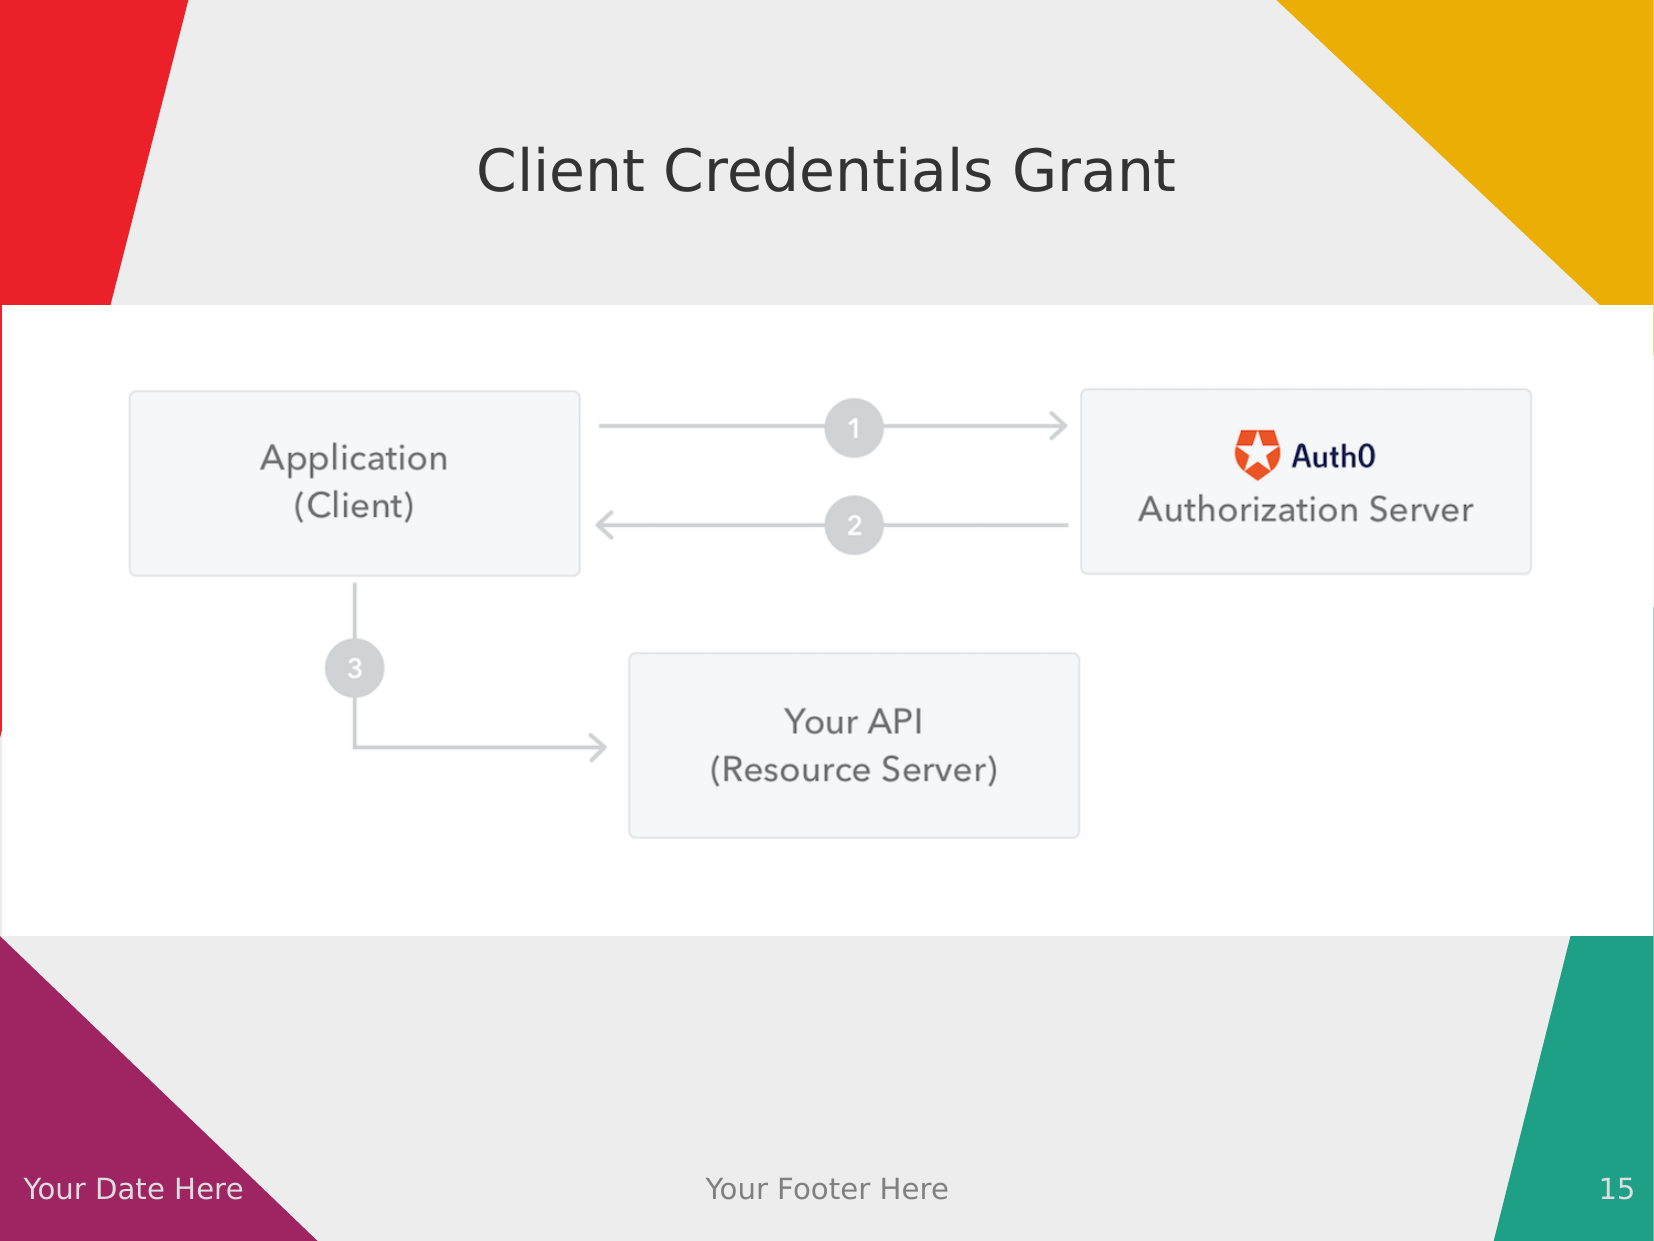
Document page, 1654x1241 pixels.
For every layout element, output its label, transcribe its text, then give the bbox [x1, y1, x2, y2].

picture [2, 305, 1654, 936]
title Client Credentials Grant [114, 73, 1539, 271]
